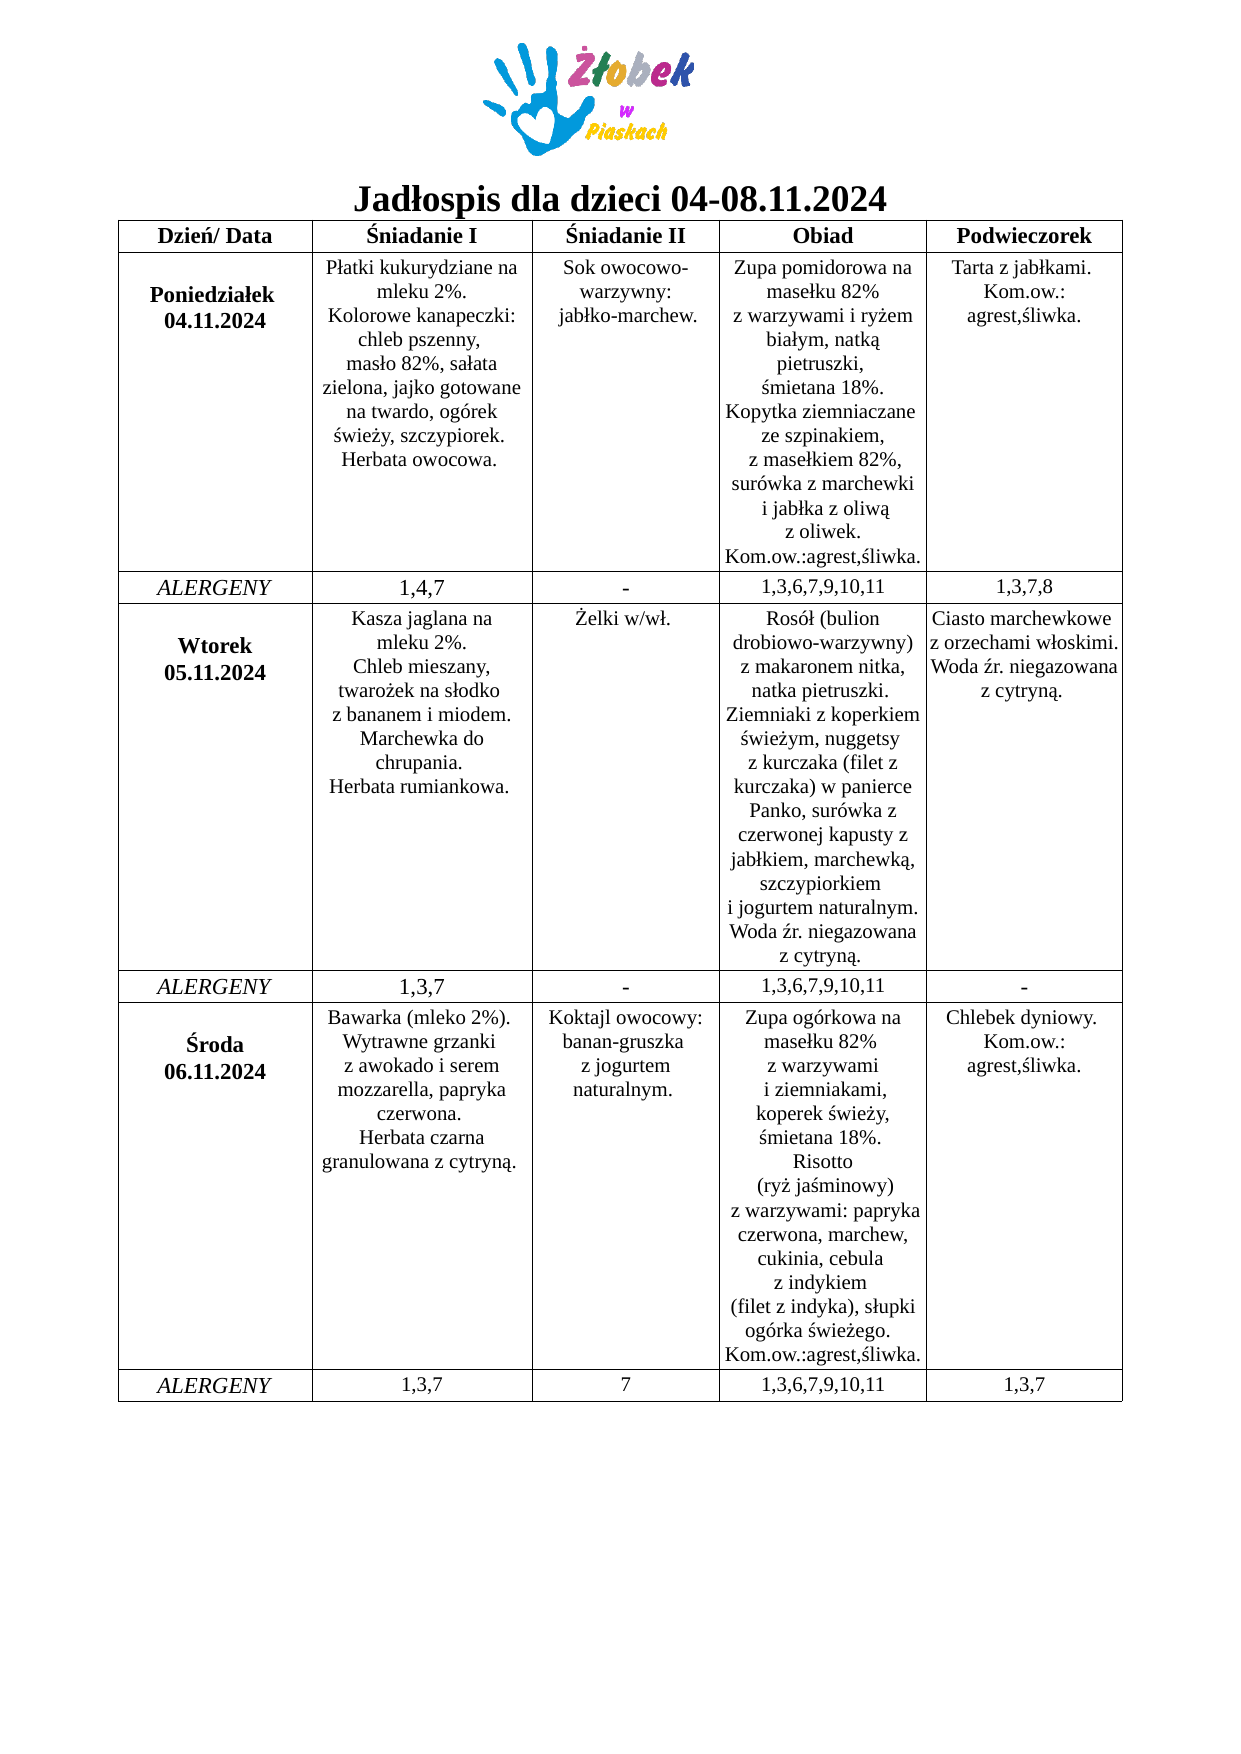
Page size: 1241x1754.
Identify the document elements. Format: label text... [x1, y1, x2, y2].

table_cell 1,3,6,7,9,10,11 [720, 1370, 926, 1401]
table_cell 1,3,7 [313, 1370, 532, 1401]
table_header Śniadanie II [533, 221, 719, 252]
table_cell Koktajl owocowy: banan-gruszka z jogurtem naturalnym. [533, 1003, 719, 1369]
table_cell Płatki kukurydziane na mleku 2%. Kolorowe kanapeczki: chleb pszenny, masło 82%, sałata zielona, jajko gotowane na twardo, ogórek świeży, szczypiorek. Herbata owocowa. [313, 253, 532, 571]
table_cell Ciasto marchewkowe z orzechami włoskimi. Woda źr. niegazowana z cytryną. [927, 604, 1122, 970]
table_cell 1,3,7 [313, 971, 532, 1002]
text Jadłospis dla dzieci 04-08.11.2024 [118, 176, 1122, 219]
table_cell 1,3,6,7,9,10,11 [720, 971, 926, 1002]
table_cell Poniedziałek 04.11.2024 [119, 253, 312, 571]
table_cell Sok owocowo-warzywny: jabłko-marchew. [533, 253, 719, 571]
table_cell 1,3,7 [927, 1370, 1122, 1401]
table_cell Środa 06.11.2024 [119, 1003, 312, 1369]
table_header Obiad [720, 221, 926, 252]
table_cell 1,4,7 [313, 572, 532, 603]
table_cell Zupa ogórkowa na masełku 82% z warzywami i ziemniakami, koperek świeży, śmietana 18%. Risotto (ryż jaśminowy) z warzywami: papryka czerwona, marchew, cukinia, cebula z indykiem (filet z indyka), słupki ogórka świeżego. Kom.ow.:agrest,śliwka. [720, 1003, 926, 1369]
table_cell ALERGENY [119, 971, 312, 1002]
table_cell ALERGENY [119, 572, 312, 603]
table_cell - [533, 971, 719, 1002]
table_cell Rosół (bulion drobiowo-warzywny) z makaronem nitka, natka pietruszki. Ziemniaki z koperkiem świeżym, nuggetsy z kurczaka (filet z kurczaka) w panierce Panko, surówka z czerwonej kapusty z jabłkiem, marchewką, szczypiorkiem i jogurtem naturalnym. Woda źr. niegazowana z cytryną. [720, 604, 926, 970]
picture [518, 108, 554, 143]
table_cell 7 [533, 1370, 719, 1401]
table_cell Chlebek dyniowy. Kom.ow.: agrest,śliwka. [927, 1003, 1122, 1369]
table_cell - [533, 572, 719, 603]
table_cell Zupa pomidorowa na masełku 82% z warzywami i ryżem białym, natką pietruszki, śmietana 18%. Kopytka ziemniaczane ze szpinakiem, z masełkiem 82%, surówka z marchewki i jabłka z oliwą z oliwek. Kom.ow.:agrest,śliwka. [720, 253, 926, 571]
table_cell - [927, 971, 1122, 1002]
table_cell ALERGENY [119, 1370, 312, 1401]
table_header Śniadanie I [313, 221, 532, 252]
table_cell Tarta z jabłkami. Kom.ow.: agrest,śliwka. [927, 253, 1122, 571]
table_header Podwieczorek [927, 221, 1122, 252]
table_cell Bawarka (mleko 2%). Wytrawne grzanki z awokado i serem mozzarella, papryka czerwona. Herbata czarna granulowana z cytryną. [313, 1003, 532, 1369]
table_cell Kasza jaglana na mleku 2%. Chleb mieszany, twarożek na słodko z bananem i miodem. Marchewka do chrupania. Herbata rumiankowa. [313, 604, 532, 970]
picture [483, 43, 694, 156]
table_header Dzień/ Data [119, 221, 312, 252]
table_cell 1,3,6,7,9,10,11 [720, 572, 926, 603]
table_cell Żelki w/wł. [533, 604, 719, 970]
table_cell 1,3,7,8 [927, 572, 1122, 603]
table_cell Wtorek 05.11.2024 [119, 604, 312, 970]
